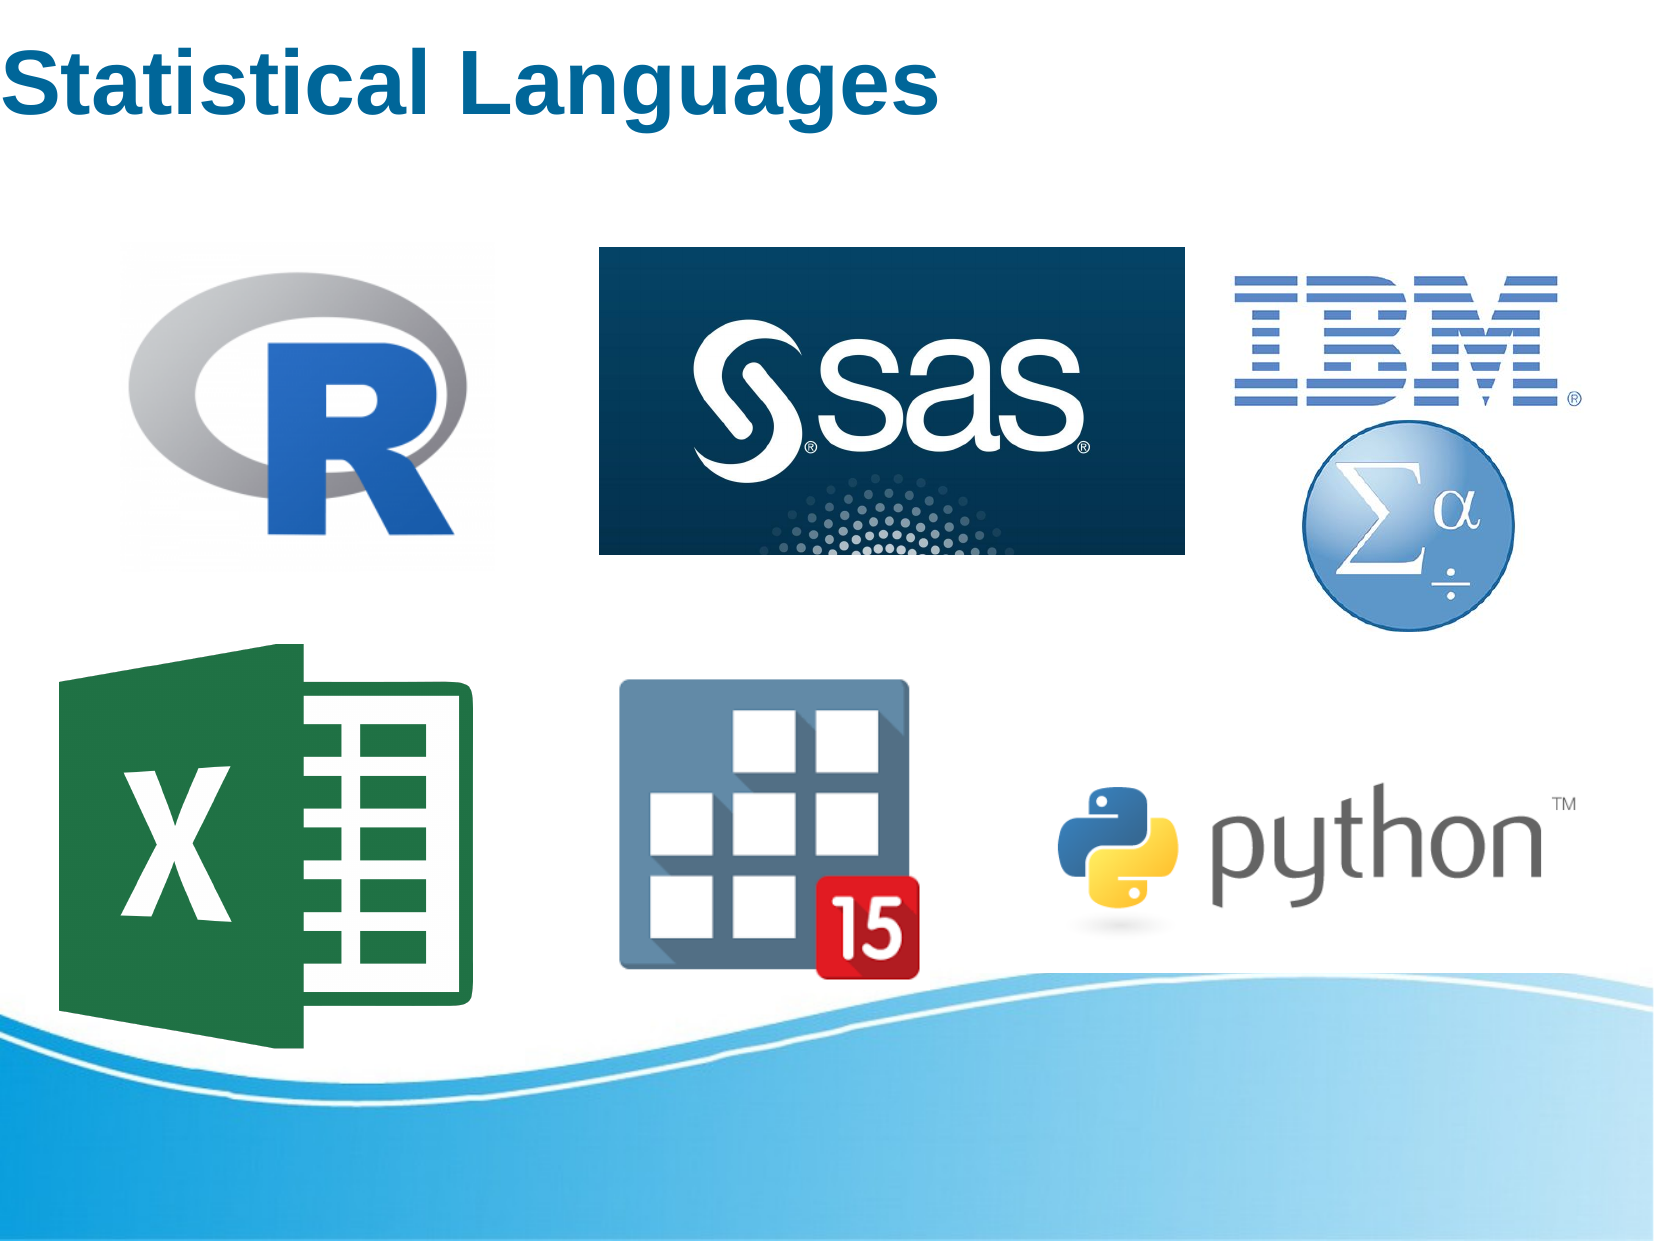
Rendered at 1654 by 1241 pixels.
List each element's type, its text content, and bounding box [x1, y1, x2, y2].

picture [0, 644, 1654, 1241]
title Statistical Languages [0, 15, 1291, 150]
picture [599, 311, 1185, 555]
picture [120, 242, 495, 572]
picture [599, 247, 1185, 301]
picture [1230, 272, 1584, 632]
picture [85, 1053, 95, 1059]
